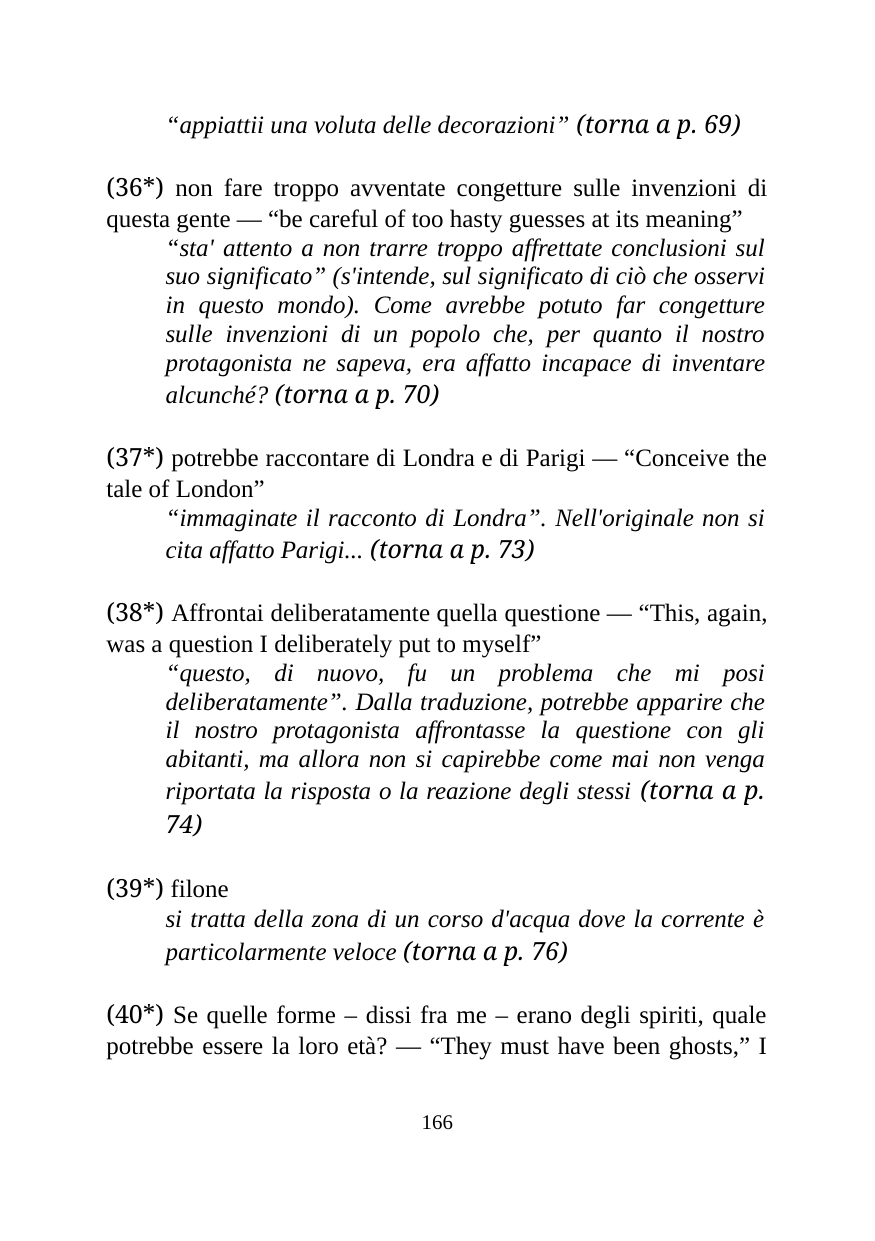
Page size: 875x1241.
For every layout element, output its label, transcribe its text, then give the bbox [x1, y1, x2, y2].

text si tratta della zona di un corso d'acqua dove la corrente è particolarmente veloce (torna a p. 76) [165, 904, 768, 967]
text “questo, di nuovo, fu un problema che mi posi deliberatamente”. Dalla traduzione, potrebbe apparire che il nostro protagonista affrontasse la questione con gli abitanti, ma allora non si capirebbe come mai non venga riportata la risposta o la reazione degli stessi (torna a p. 74) [165, 658, 768, 841]
text “immaginate il racconto di Londra”. Nell'originale non si cita affatto Parigi... (torna a p. 73) [165, 503, 768, 566]
text (36*) non fare troppo avventate congetture sulle invenzioni di questa gente — “be careful of too hasty guesses at its meaning” [106, 170, 768, 233]
text “sta' attento a non trarre troppo affrettate conclusioni sul suo significato” (s'intende, sul significato di ciò che osservi in questo mondo). Come avrebbe potuto far congetture sulle invenzioni di un popolo che, per quanto il nostro protagonista ne sapeva, era affatto incapace di inventare alcunché? (torna a p. 70) [165, 233, 768, 410]
text (37*) potrebbe raccontare di Londra e di Parigi — “Conceive the tale of London” [106, 440, 768, 503]
text (38*) Affrontai deliberatamente quella questione — “This, again, was a question I deliberately put to myself” [106, 595, 768, 658]
text “appiattii una voluta delle decorazioni” (torna a p. 69) [165, 106, 768, 140]
text (40*) Se quelle forme – dissi fra me – erano degli spiriti, quale potrebbe essere la loro età? — “They must have been ghosts,” I [106, 997, 768, 1059]
text (39*) filone [106, 870, 768, 904]
